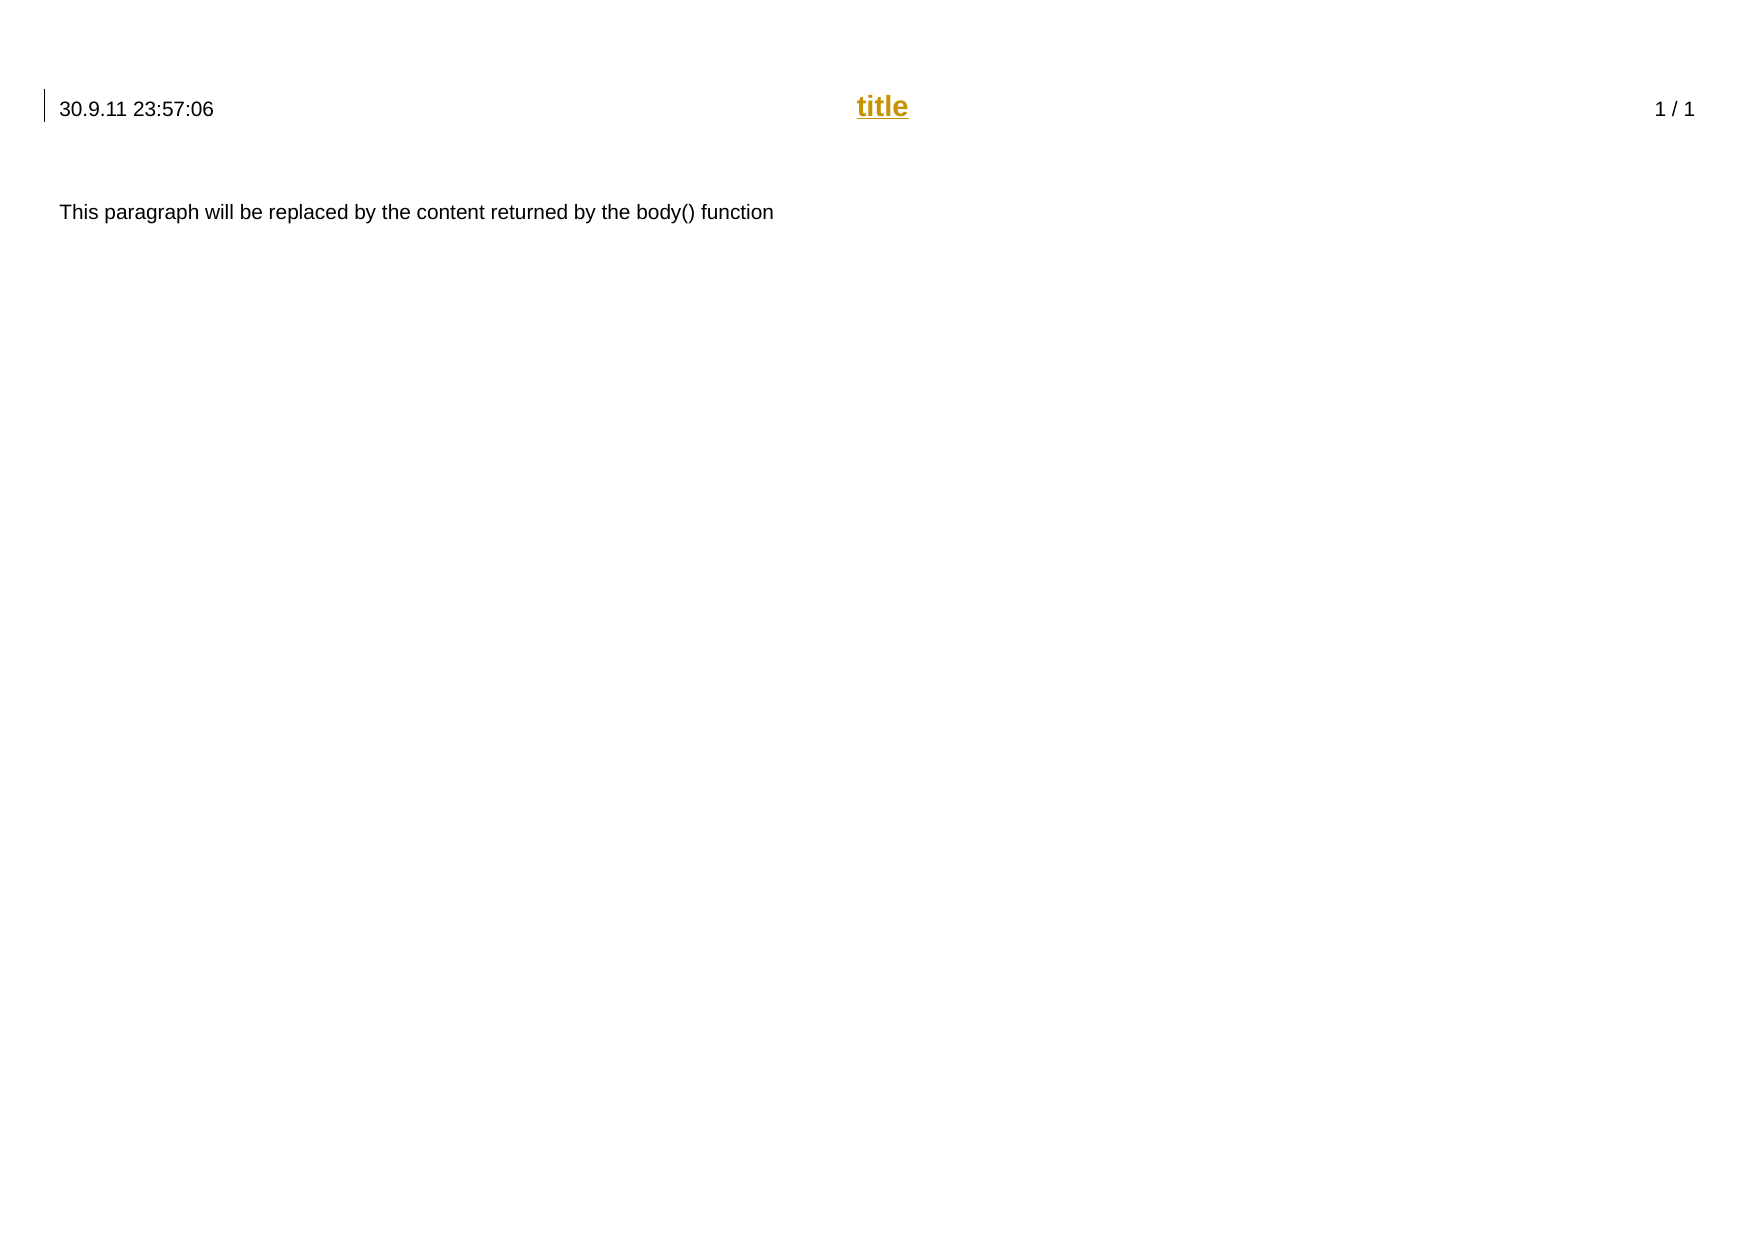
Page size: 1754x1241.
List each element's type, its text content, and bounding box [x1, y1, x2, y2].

text This paragraph will be replaced by the content returned by the body() function [59, 199, 1695, 223]
